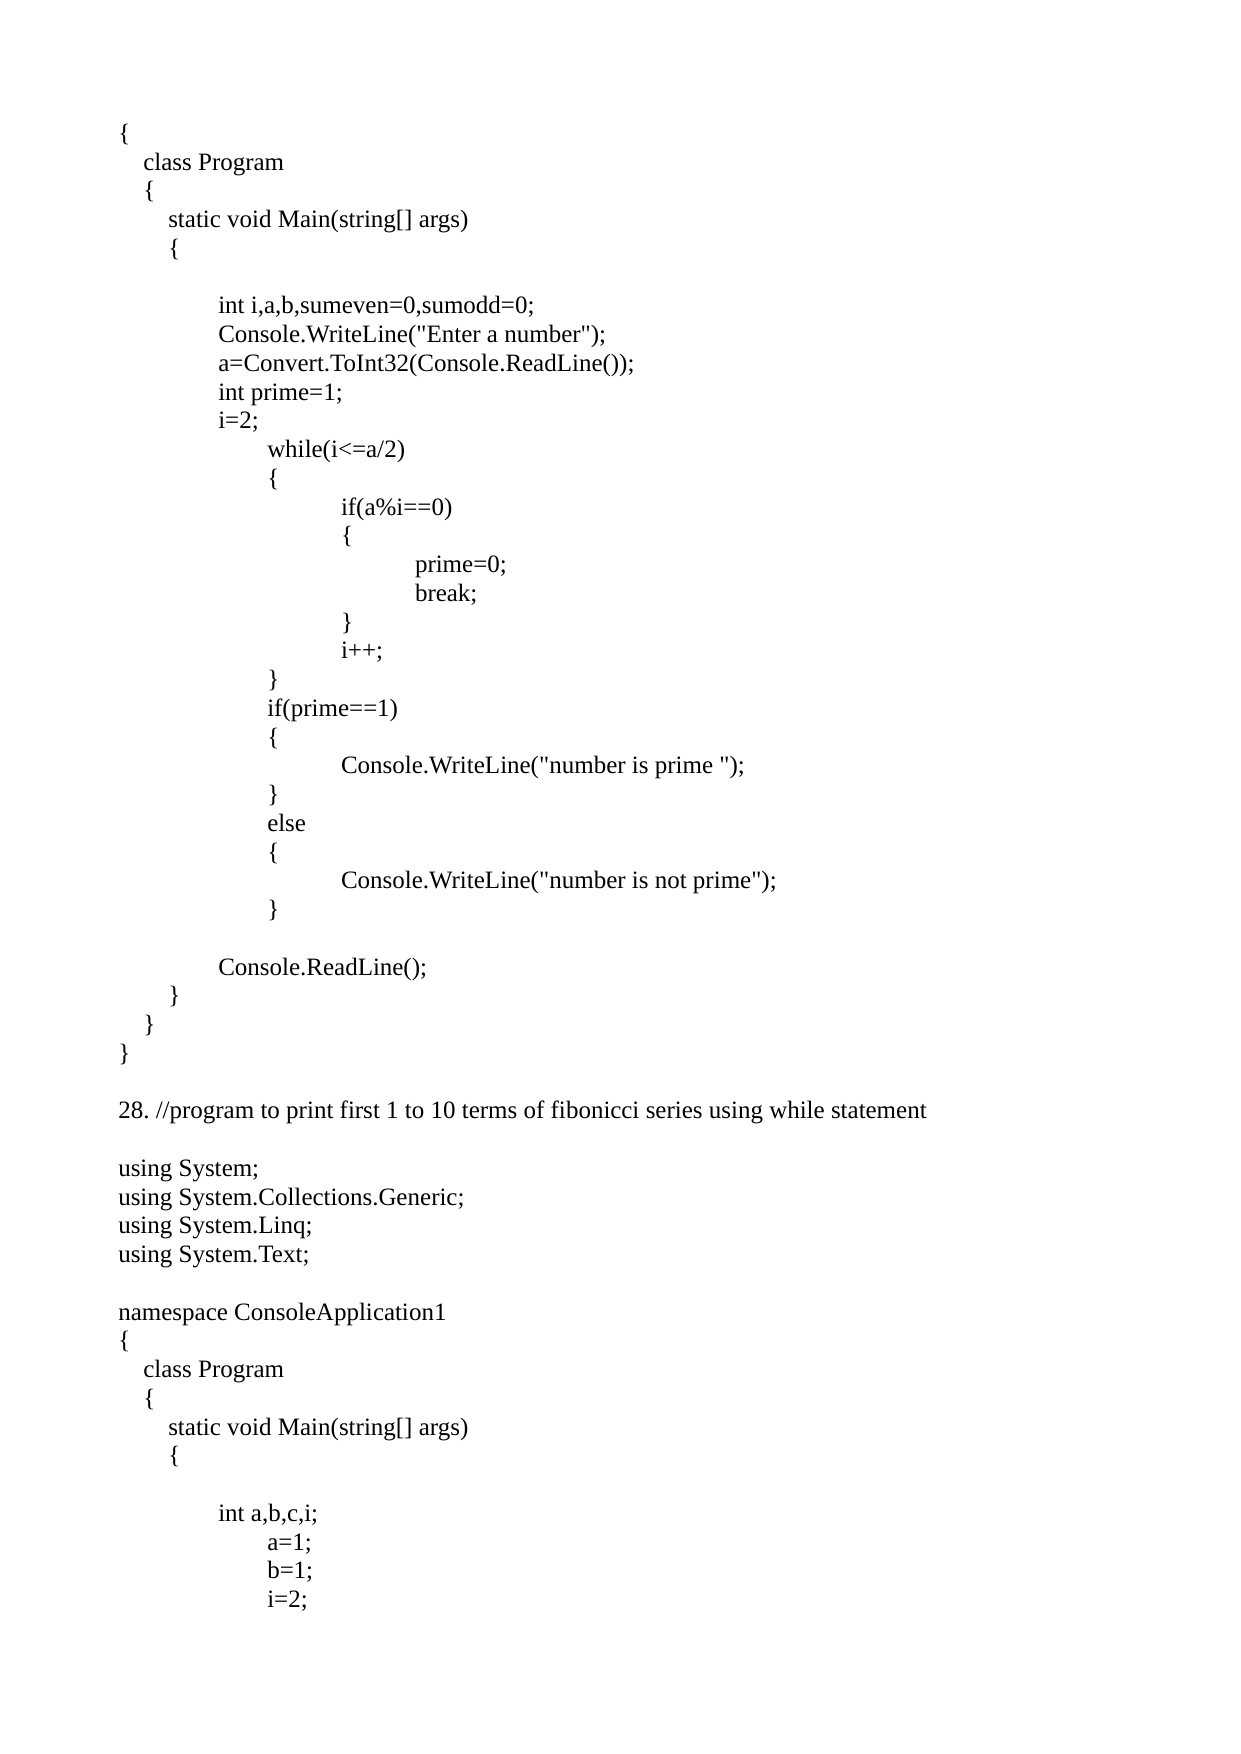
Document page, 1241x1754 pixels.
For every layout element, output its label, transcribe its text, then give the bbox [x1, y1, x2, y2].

text class Program [118, 147, 1122, 176]
text a=Convert.ToInt32(Console.ReadLine()); [118, 348, 1122, 377]
text i=2; [118, 406, 1122, 434]
text { [118, 837, 1122, 866]
text i=2; [118, 1584, 1122, 1613]
text b=1; [118, 1556, 1122, 1584]
text } [118, 779, 1122, 808]
text { [118, 521, 1122, 549]
text { [118, 722, 1122, 751]
text int a,b,c,i; [118, 1498, 1122, 1527]
text Console.WriteLine("Enter a number"); [118, 319, 1122, 348]
text } [118, 1009, 1122, 1038]
text break; [118, 578, 1122, 607]
text { [118, 1326, 1122, 1354]
text static void Main(string[] args) [118, 204, 1122, 233]
text using System; [118, 1153, 1122, 1182]
text { [118, 233, 1122, 262]
text else [118, 808, 1122, 837]
text 28. //program to print first 1 to 10 terms of fibonicci series using while statement [118, 1096, 1122, 1124]
text { [118, 463, 1122, 492]
text using System.Text; [118, 1239, 1122, 1268]
text if(prime==1) [118, 693, 1122, 722]
text { [118, 118, 1122, 147]
text } [118, 664, 1122, 693]
text { [118, 1441, 1122, 1469]
text } [118, 981, 1122, 1009]
text } [118, 1038, 1122, 1067]
text if(a%i==0) [118, 492, 1122, 521]
text class Program [118, 1354, 1122, 1383]
text } [118, 894, 1122, 923]
text prime=0; [118, 549, 1122, 578]
text { [118, 176, 1122, 204]
text while(i<=a/2) [118, 434, 1122, 463]
text i++; [118, 636, 1122, 664]
text using System.Linq; [118, 1211, 1122, 1239]
text } [118, 607, 1122, 636]
text a=1; [118, 1527, 1122, 1556]
text Console.ReadLine(); [118, 952, 1122, 981]
text Console.WriteLine("number is prime "); [118, 751, 1122, 779]
text Console.WriteLine("number is not prime"); [118, 866, 1122, 894]
text int i,a,b,sumeven=0,sumodd=0; [118, 291, 1122, 319]
text namespace ConsoleApplication1 [118, 1297, 1122, 1326]
text { [118, 1383, 1122, 1412]
text int prime=1; [118, 377, 1122, 406]
text static void Main(string[] args) [118, 1412, 1122, 1441]
text using System.Collections.Generic; [118, 1182, 1122, 1211]
